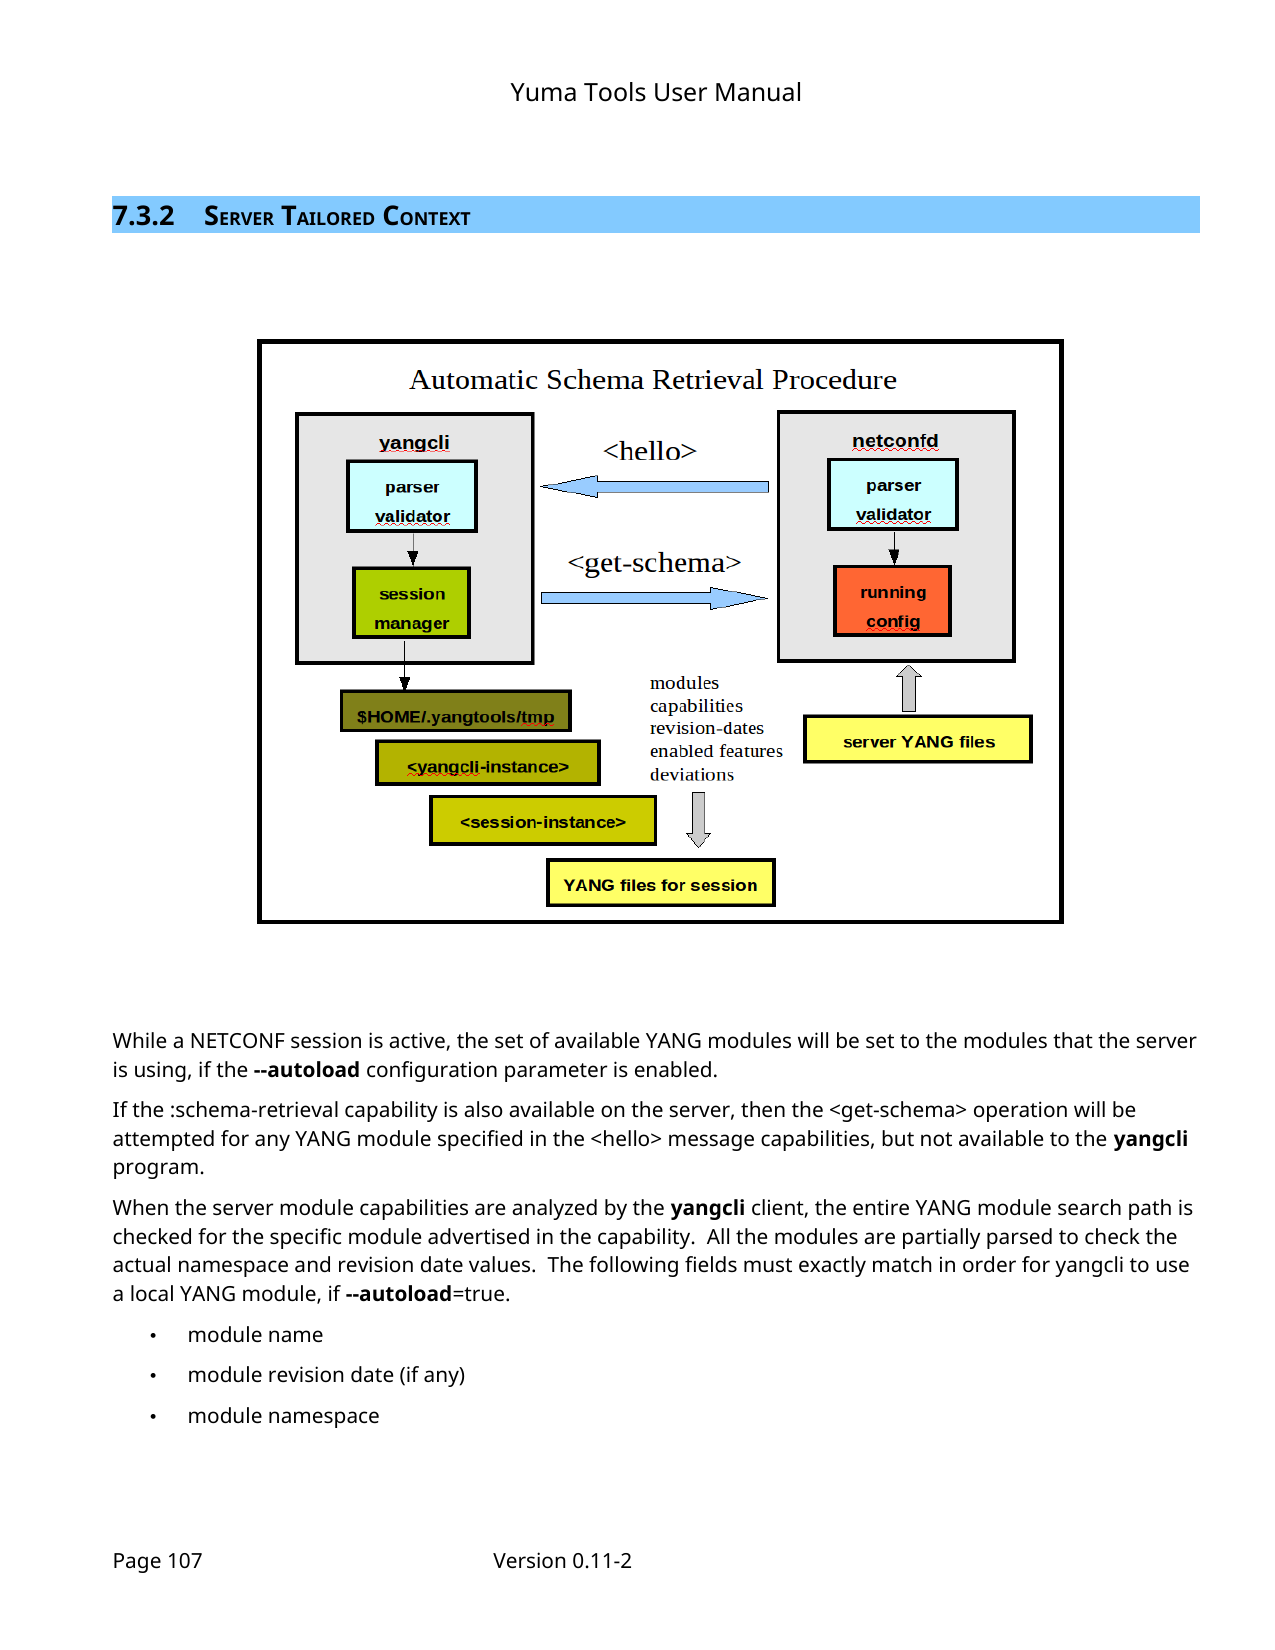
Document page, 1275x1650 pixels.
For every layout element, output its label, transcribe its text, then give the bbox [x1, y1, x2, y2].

subtitle Server Tailored Context [112, 196, 1200, 233]
text If the :schema-retrieval capability is also available on the server, then the <get-schema> operation will be attempted for any YANG module specified in the <hello> message capabilities, but not available to the yangcli program. [112, 1096, 1200, 1181]
picture [195, 303, 1117, 945]
list module namespace [150, 1402, 1200, 1430]
text While a NETCONF session is active, the set of available YANG modules will be set to the modules that the server is using, if the --autoload configuration parameter is enabled. [112, 1026, 1200, 1083]
text When the server module capabilities are analyzed by the yangcli client, the entire YANG module search path is checked for the specific module advertised in the capability. All the modules are partially parsed to check the actual namespace and revision date values. The following fields must exactly match in order for yangcli to use a local YANG module, if --autoload=true. [112, 1193, 1200, 1307]
list module name [150, 1320, 1200, 1348]
list module revision date (if any) [150, 1361, 1200, 1389]
